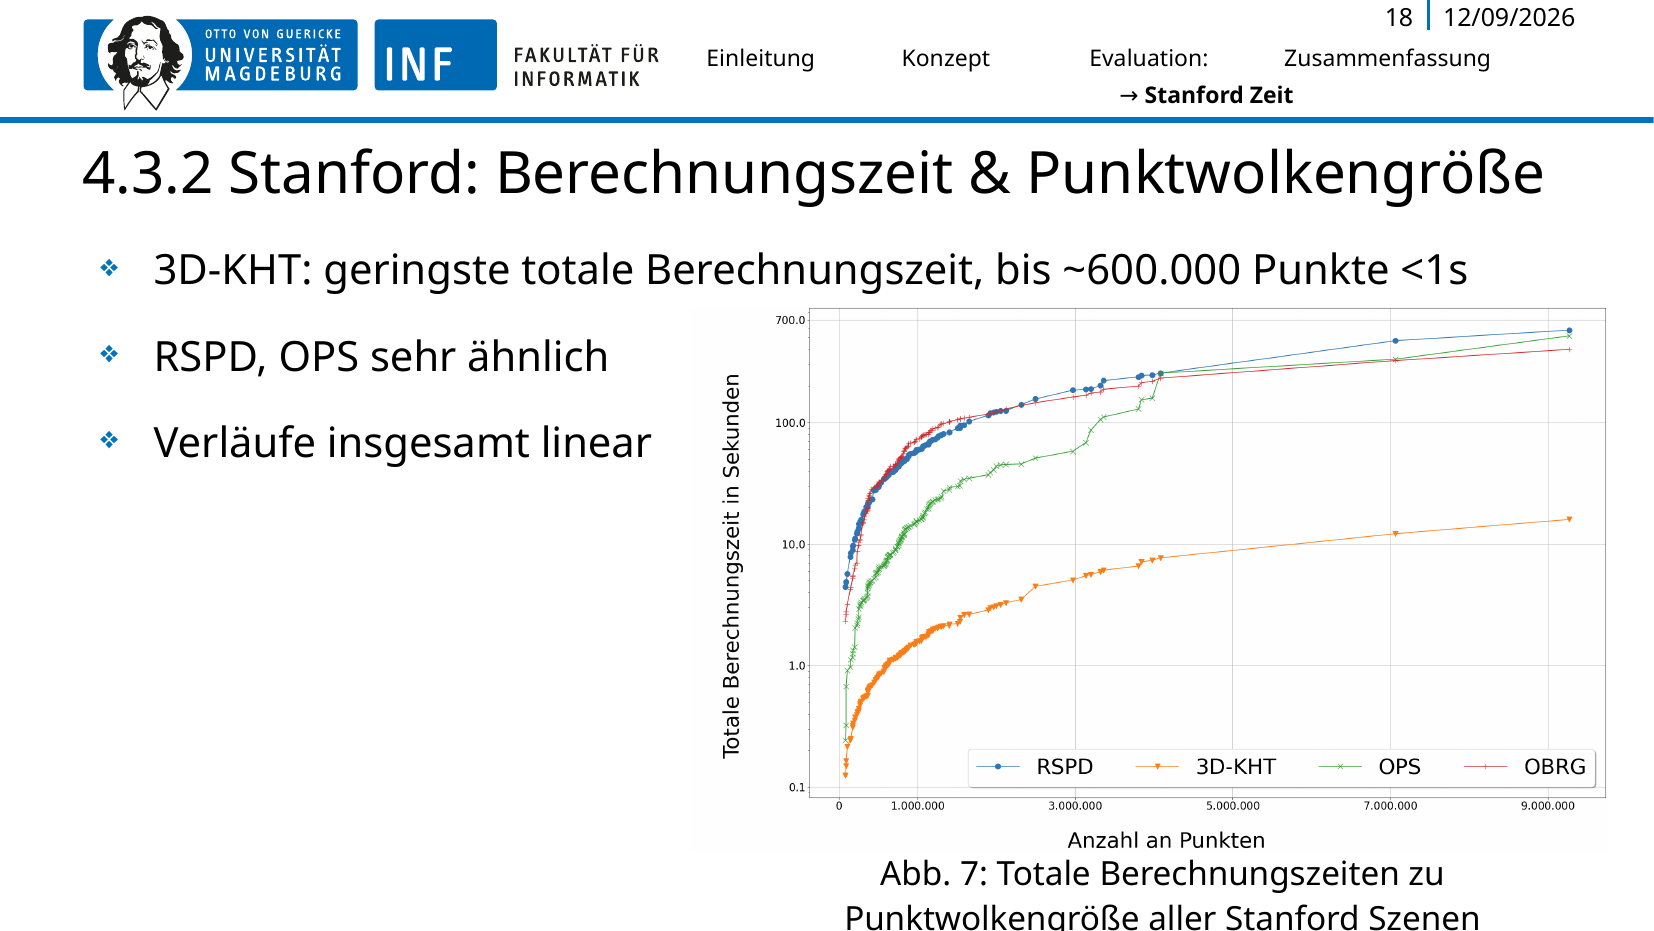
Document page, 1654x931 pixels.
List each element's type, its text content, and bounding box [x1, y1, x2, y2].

text_box Abb. 7: Totale Berechnungszeiten zu Punktwolkengröße aller Stanford Szenen [720, 842, 1606, 931]
picture [1571, 307, 1608, 852]
title 4.3.2 Stanford: Berechnungszeit & Punktwolkengröße [82, 131, 1571, 211]
list 3D-KHT: geringste totale Berechnungszeit, bis ~600.000 Punkte <1s RSPD, OPS sehr ähnlich Verläufe insgesamt linear [82, 240, 1571, 916]
